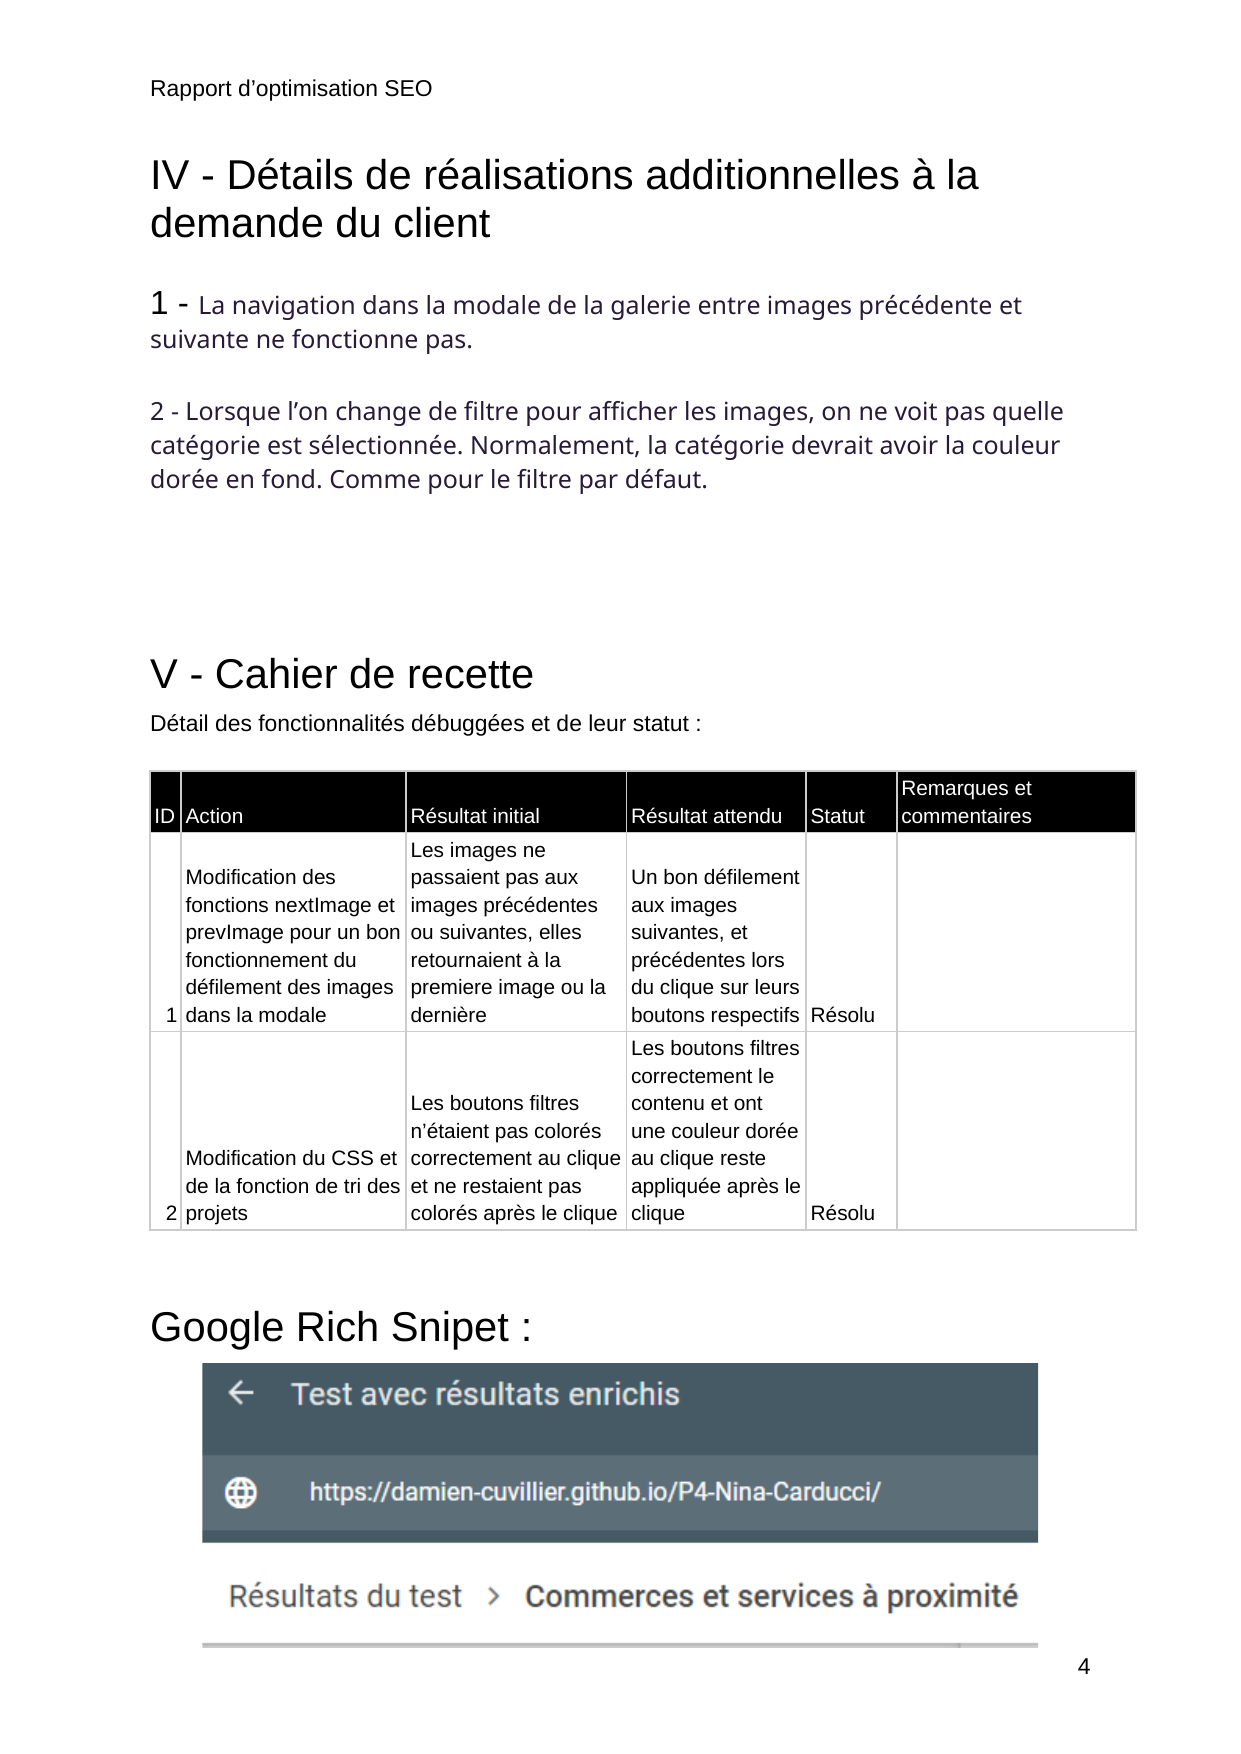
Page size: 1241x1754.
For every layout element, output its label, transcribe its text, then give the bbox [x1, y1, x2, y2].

table_cell Les boutons filtres correctement le contenu et ont une couleur dorée au clique reste appliquée après le clique [627, 1032, 805, 1229]
picture [202, 1363, 1039, 1648]
table_header ID [151, 772, 180, 832]
table_cell Les boutons filtres n’étaient pas colorés correctement au clique et ne restaient pas colorés après le clique [407, 1032, 626, 1229]
table_cell Les images ne passaient pas aux images précédentes ou suivantes, elles retournaient à la premiere image ou la dernière [407, 833, 626, 1031]
table_header Résultat attendu [627, 772, 805, 832]
table_header Action [182, 772, 405, 832]
table_cell Un bon défilement aux images suivantes, et précédentes lors du clique sur leurs boutons respectifs [627, 833, 805, 1031]
subtitle Google Rich Snipet : [150, 1303, 1090, 1351]
table_header Résultat initial [407, 772, 626, 832]
subtitle IV - Détails de réalisations additionnelles à la demande du client [150, 150, 1090, 246]
table_header Statut [807, 772, 896, 832]
subtitle V - Cahier de recette [150, 649, 1090, 697]
table_cell [898, 833, 1135, 1031]
text Détail des fonctionnalités débuggées et de leur statut : [150, 710, 1090, 736]
table_cell Résolu [807, 833, 896, 1031]
table_header Remarques et commentaires [898, 772, 1135, 832]
table_cell Modification des fonctions nextImage et prevImage pour un bon fonctionnement du défilement des images dans la modale [182, 833, 405, 1031]
table_cell 1 [151, 833, 180, 1031]
table_cell 2 [151, 1032, 180, 1229]
table_cell [898, 1032, 1135, 1229]
subtitle 1 - La navigation dans la modale de la galerie entre images précédente et suivante ne fonctionne pas. [150, 283, 1090, 356]
subtitle 2 - Lorsque l’on change de filtre pour afficher les images, on ne voit pas quelle catégorie est sélectionnée. Normalement, la catégorie devrait avoir la couleur dorée en fond. Comme pour le filtre par défaut. [150, 393, 1090, 496]
table_cell Modification du CSS et de la fonction de tri des projets [182, 1032, 405, 1229]
table_cell Résolu [807, 1032, 896, 1229]
